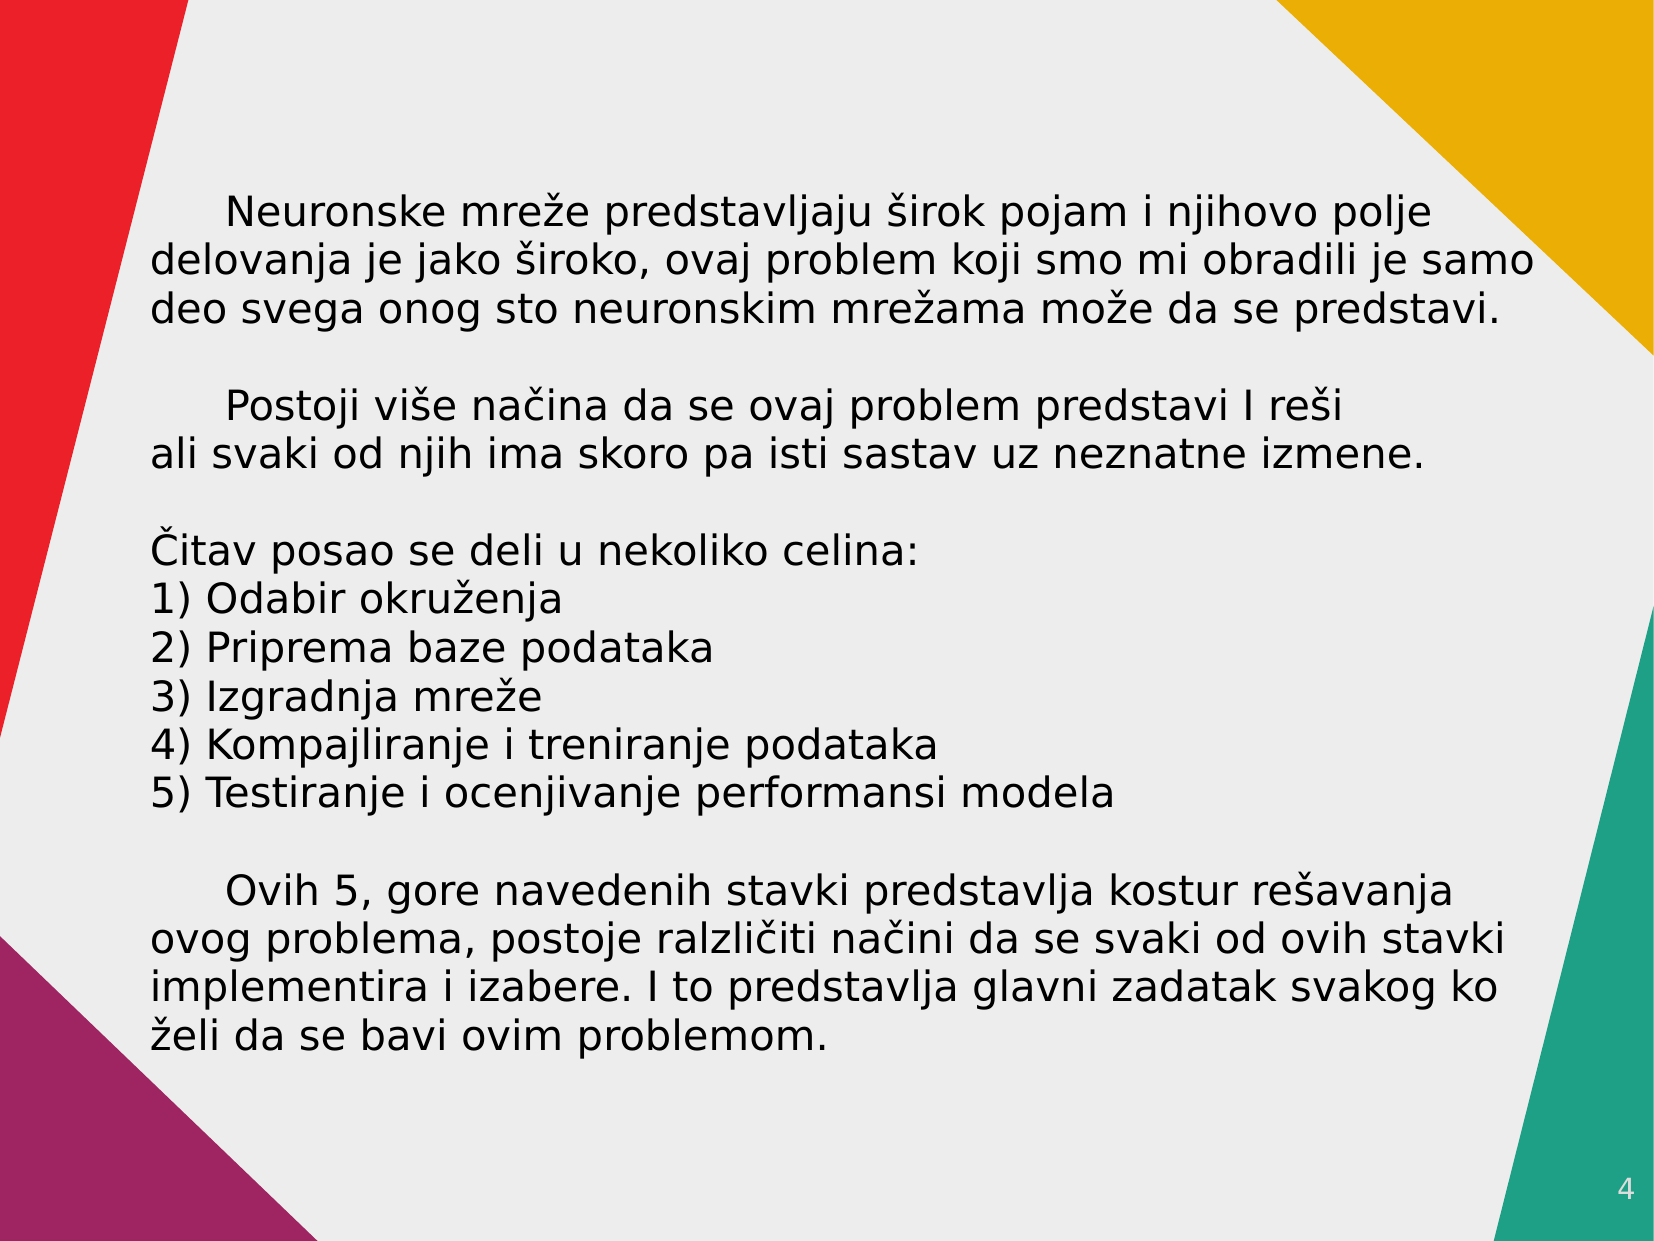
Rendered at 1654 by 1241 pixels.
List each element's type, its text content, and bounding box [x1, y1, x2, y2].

text_box Neuronske mreže predstavljaju širok pojam i njihovo polje delovanja je jako široko, ovaj problem koji smo mi obradili je samo deo svega onog sto neuronskim mrežama može da se predstavi. Postoji više načina da se ovaj problem predstavi I reši ali svaki od njih ima skoro pa isti sastav uz neznatne izmene. Čitav posao se deli u nekoliko celina: 1) Odabir okruženja 2) Priprema baze podataka 3) Izgradnja mreže 4) Kompajliranje i treniranje podataka 5) Testiranje i ocenjivanje performansi modela Ovih 5, gore navedenih stavki predstavlja kostur rešavanja ovog problema, postoje ralzličiti načini da se svaki od ovih stavki implementira i izabere. I to predstavlja glavni zadatak svakog ko želi da se bavi ovim problemom. [135, 180, 1561, 1241]
